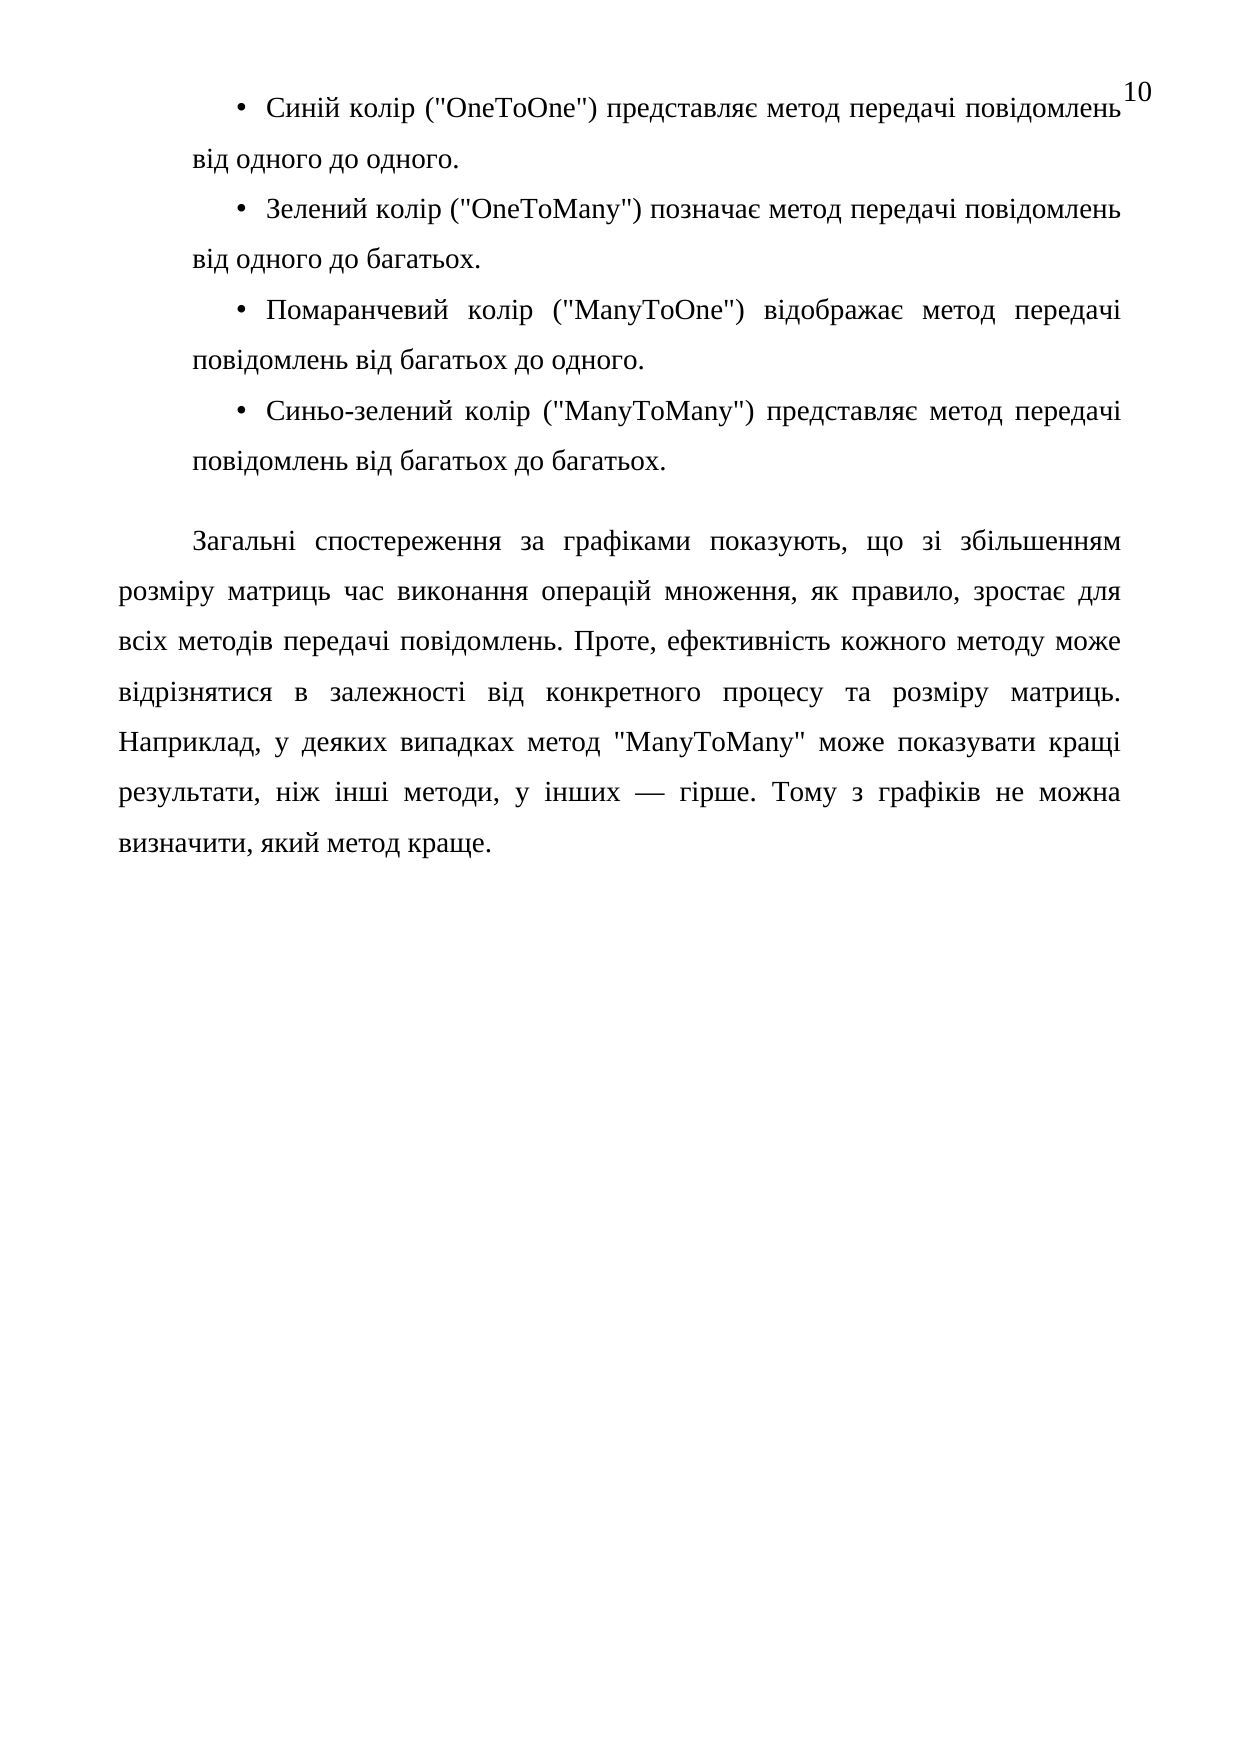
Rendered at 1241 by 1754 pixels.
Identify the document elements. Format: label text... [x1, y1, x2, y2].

list Зелений колір ("OneToMany") позначає метод передачі повідомлень від одного до багатьох. [162, 191, 1122, 275]
list Синьо-зелений колір ("ManyToMany") представляє метод передачі повідомлень від багатьох до багатьох. [162, 393, 1122, 477]
list Помаранчевий колір ("ManyToOne") відображає метод передачі повідомлень від багатьох до одного. [162, 292, 1122, 376]
list Синій колір ("OneToOne") представляє метод передачі повідомлень від одного до одного. [162, 90, 1122, 174]
text Загальні спостереження за графіками показують, що зі збільшенням розміру матриць час виконання операцій множення, як правило, зростає для всіх методів передачі повідомлень. Проте, ефективність кожного методу може відрізнятися в залежності від конкретного процесу та розміру матриць. Наприклад, у деяких випадках метод "ManyToMany" може показувати кращі результати, ніж інші методи, у інших — гірше. Тому з графіків не можна визначити, який метод краще. [118, 523, 1122, 858]
